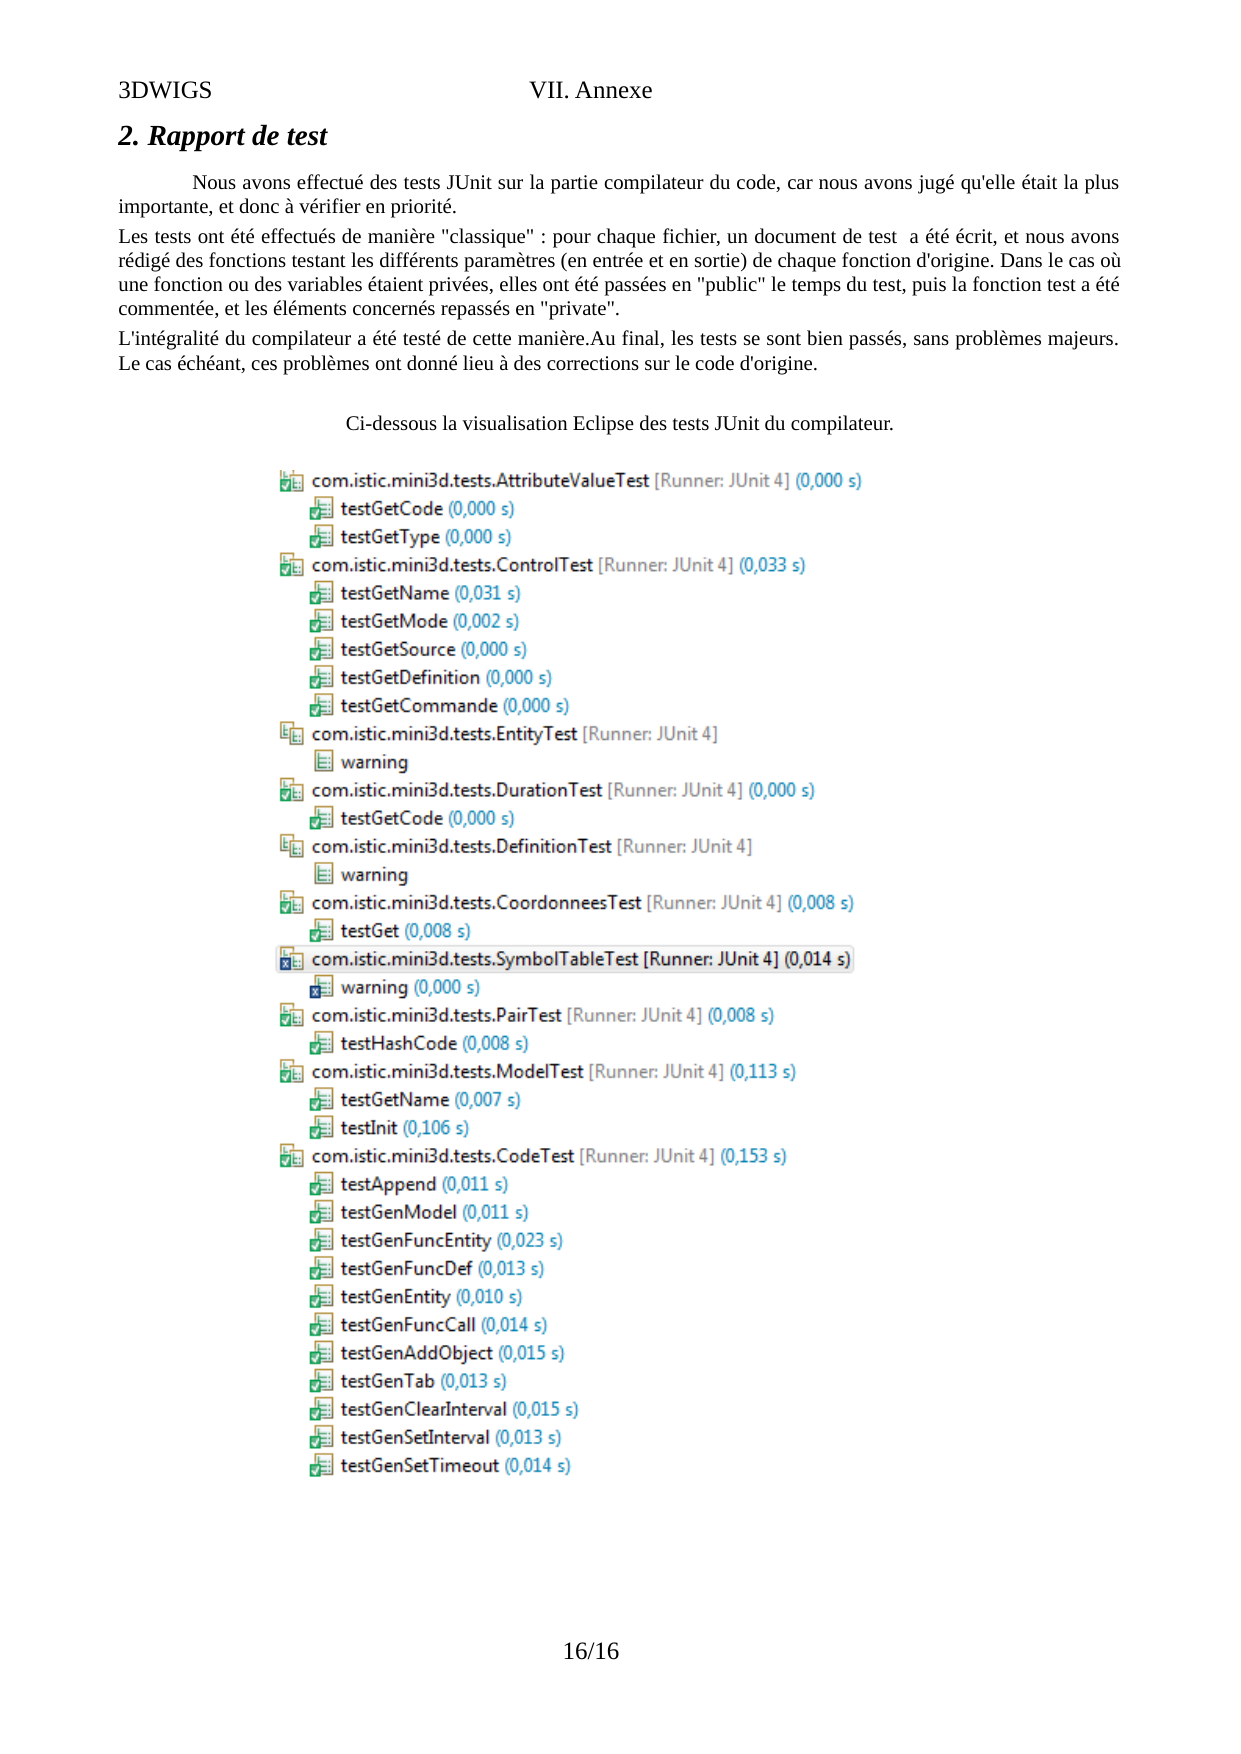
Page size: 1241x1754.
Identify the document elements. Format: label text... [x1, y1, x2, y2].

text Les tests ont été effectués de manière "classique" : pour chaque fichier, un document de test a été écrit, et nous avons rédigé des fonctions testant les différents paramètres (en entrée et en sortie) de chaque fonction d'origine. Dans le cas où une fonction ou des variables étaient privées, elles ont été passées en "public" le temps du test, puis la fonction test a été commentée, et les éléments concernés repassés en "private". [118, 224, 1122, 320]
picture [271, 470, 903, 1491]
text Ci-dessous la visualisation Eclipse des tests JUnit du compilateur. [118, 410, 1122, 434]
text L'intégralité du compilateur a été testé de cette manière.Au final, les tests se sont bien passés, sans problèmes majeurs. Le cas échéant, ces problèmes ont donné lieu à des corrections sur le code d'origine. [118, 326, 1122, 374]
text Nous avons effectué des tests JUnit sur la partie compilateur du code, car nous avons jugé qu'elle était la plus importante, et donc à vérifier en priorité. [118, 170, 1122, 218]
subtitle Rapport de test [118, 118, 1122, 152]
